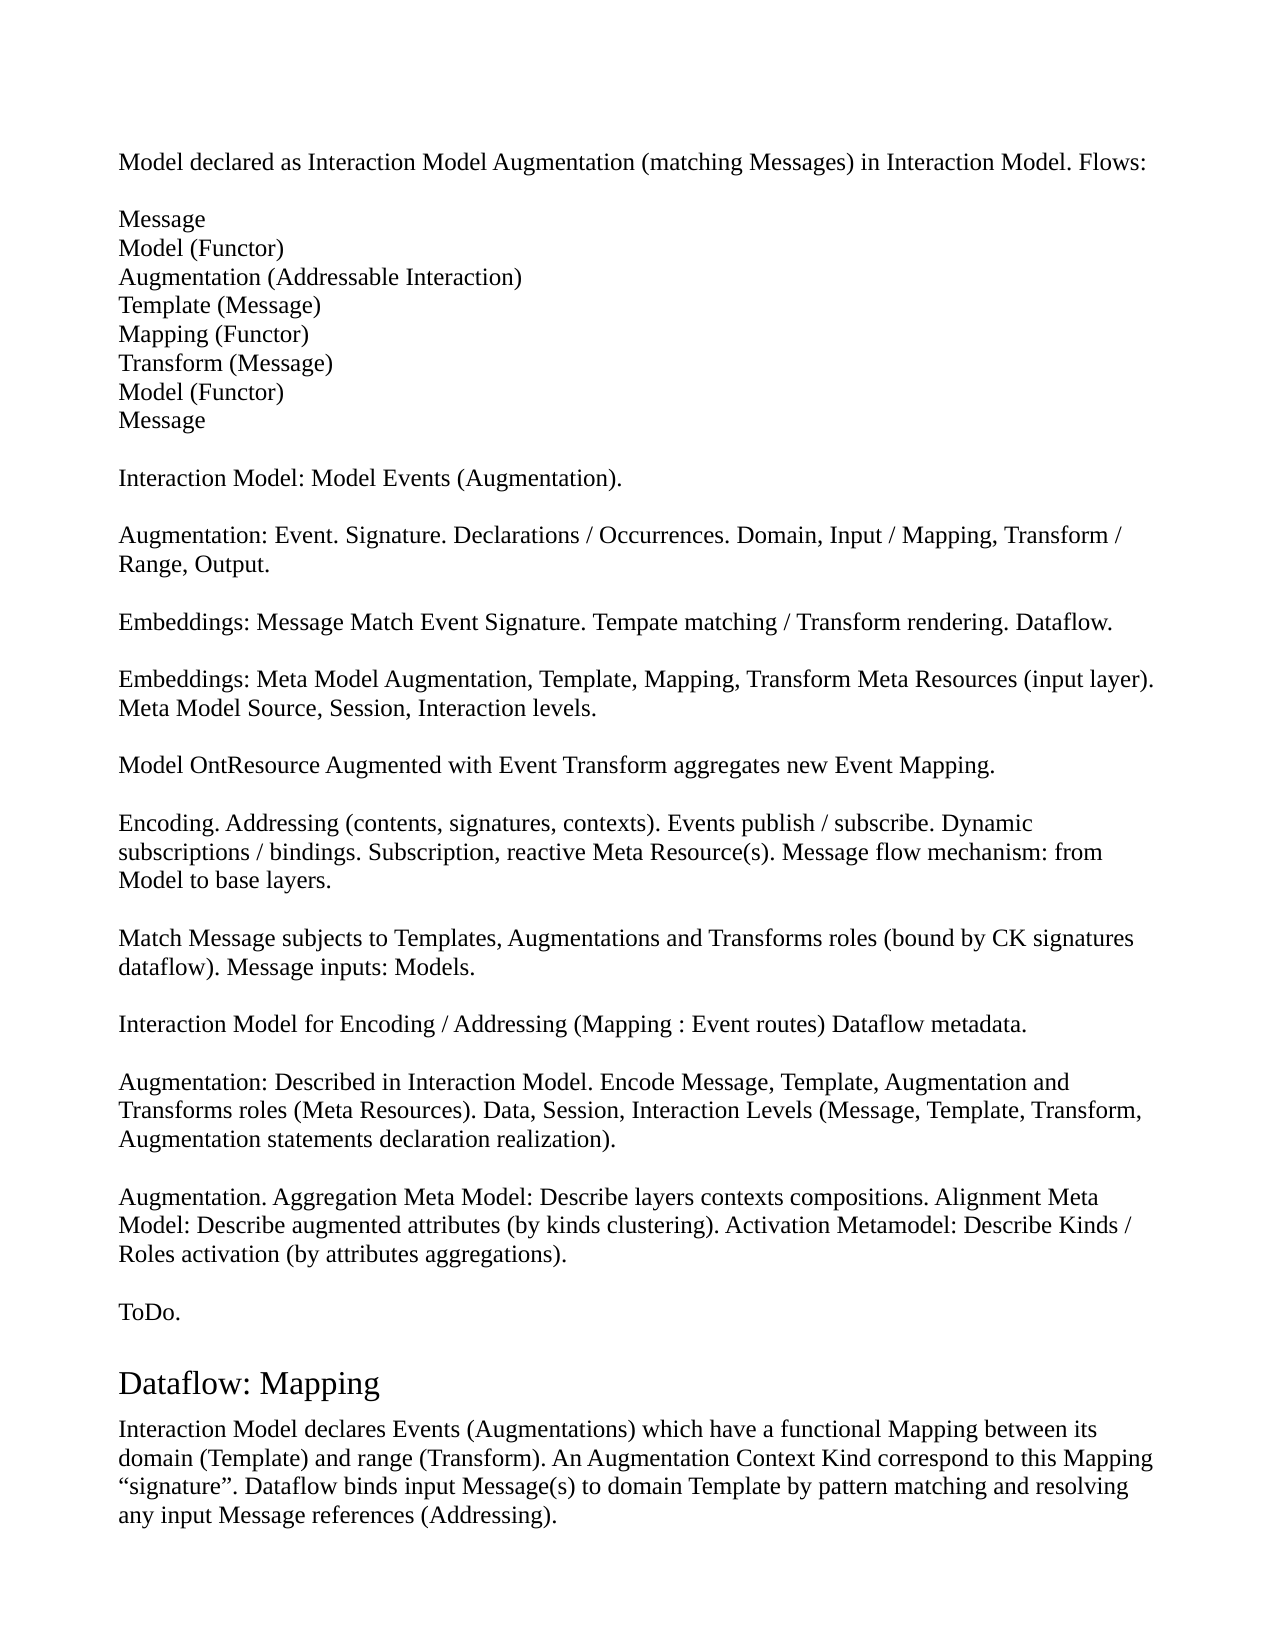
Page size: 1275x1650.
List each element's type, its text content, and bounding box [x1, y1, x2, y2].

text Message [118, 406, 1157, 434]
text Encoding. Addressing (contents, signatures, contexts). Events publish / subscribe. Dynamic subscriptions / bindings. Subscription, reactive Meta Resource(s). Message flow mechanism: from Model to base layers. [118, 808, 1157, 894]
text Augmentation: Described in Interaction Model. Encode Message, Template, Augmentation and Transforms roles (Meta Resources). Data, Session, Interaction Levels (Message, Template, Transform, Augmentation statements declaration realization). [118, 1067, 1157, 1153]
text Embeddings: Message Match Event Signature. Tempate matching / Transform rendering. Dataflow. [118, 607, 1157, 636]
text Augmentation: Event. Signature. Declarations / Occurrences. Domain, Input / Mapping, Transform / Range, Output. [118, 521, 1157, 578]
text ToDo. [118, 1297, 1157, 1326]
text Message [118, 204, 1157, 233]
text Interaction Model: Model Events (Augmentation). [118, 463, 1157, 492]
text Mapping (Functor) [118, 319, 1157, 348]
text Interaction Model declares Events (Augmentations) which have a functional Mapping between its domain (Template) and range (Transform). An Augmentation Context Kind correspond to this Mapping “signature”. Dataflow binds input Message(s) to domain Template by pattern matching and resolving any input Message references (Addressing). [118, 1414, 1157, 1529]
text Model (Functor) [118, 233, 1157, 262]
text Model OntResource Augmented with Event Transform aggregates new Event Mapping. [118, 751, 1157, 779]
text Embeddings: Meta Model Augmentation, Template, Mapping, Transform Meta Resources (input layer). Meta Model Source, Session, Interaction levels. [118, 664, 1157, 722]
text Match Message subjects to Templates, Augmentations and Transforms roles (bound by CK signatures dataflow). Message inputs: Models. [118, 923, 1157, 981]
text Template (Message) [118, 291, 1157, 319]
text Model (Functor) [118, 377, 1157, 406]
subtitle Dataflow: Mapping [118, 1363, 1157, 1401]
text Interaction Model for Encoding / Addressing (Mapping : Event routes) Dataflow metadata. [118, 1009, 1157, 1038]
text Augmentation. Aggregation Meta Model: Describe layers contexts compositions. Alignment Meta Model: Describe augmented attributes (by kinds clustering). Activation Metamodel: Describe Kinds / Roles activation (by attributes aggregations). [118, 1182, 1157, 1268]
text Transform (Message) [118, 348, 1157, 377]
text Model declared as Interaction Model Augmentation (matching Messages) in Interaction Model. Flows: [118, 147, 1157, 176]
text Augmentation (Addressable Interaction) [118, 262, 1157, 291]
